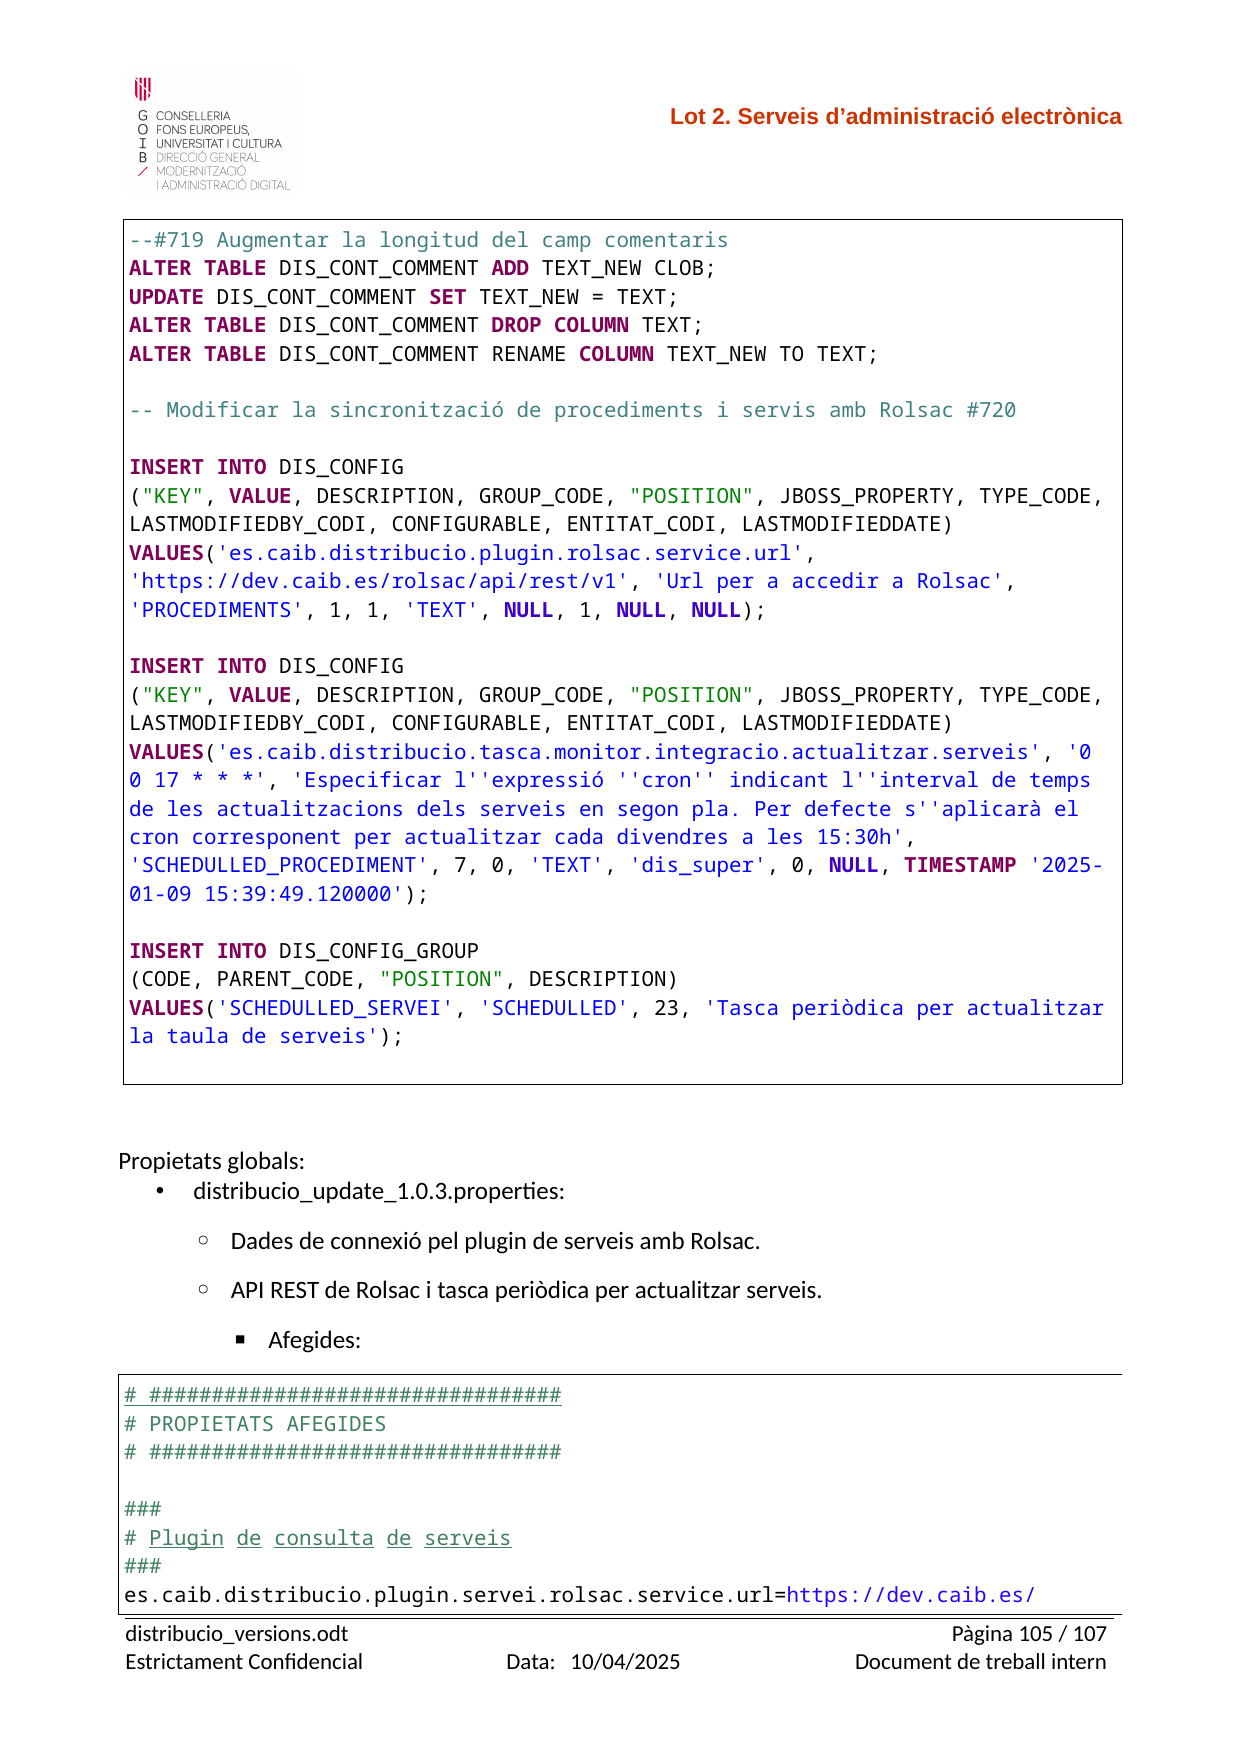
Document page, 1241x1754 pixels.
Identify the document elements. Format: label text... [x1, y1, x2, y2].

table_header --#719 Augmentar la longitud del camp comentaris ALTER TABLE DIS_CONT_COMMENT ADD TEXT_NEW CLOB; UPDATE DIS_CONT_COMMENT SET TEXT_NEW = TEXT; ALTER TABLE DIS_CONT_COMMENT DROP COLUMN TEXT; ALTER TABLE DIS_CONT_COMMENT RENAME COLUMN TEXT_NEW TO TEXT; -- Modificar la sincronització de procediments i servis amb Rolsac #720 INSERT INTO DIS_CONFIG ("KEY", VALUE, DESCRIPTION, GROUP_CODE, "POSITION", JBOSS_PROPERTY, TYPE_CODE, LASTMODIFIEDBY_CODI, CONFIGURABLE, ENTITAT_CODI, LASTMODIFIEDDATE) VALUES('es.caib.distribucio.plugin.rolsac.service.url', 'https://dev.caib.es/rolsac/api/rest/v1', 'Url per a accedir a Rolsac', 'PROCEDIMENTS', 1, 1, 'TEXT', NULL, 1, NULL, NULL); INSERT INTO DIS_CONFIG ("KEY", VALUE, DESCRIPTION, GROUP_CODE, "POSITION", JBOSS_PROPERTY, TYPE_CODE, LASTMODIFIEDBY_CODI, CONFIGURABLE, ENTITAT_CODI, LASTMODIFIEDDATE) VALUES('es.caib.distribucio.tasca.monitor.integracio.actualitzar.serveis', '0 0 17 * * *', 'Especificar l''expressió ''cron'' indicant l''interval de temps de les actualitzacions dels serveis en segon pla. Per defecte s''aplicarà el cron corresponent per actualitzar cada divendres a les 15:30h', 'SCHEDULLED_PROCEDIMENT', 7, 0, 'TEXT', 'dis_super', 0, NULL, TIMESTAMP '2025-01-09 15:39:49.120000'); INSERT INTO DIS_CONFIG_GROUP (CODE, PARENT_CODE, "POSITION", DESCRIPTION) VALUES('SCHEDULLED_SERVEI', 'SCHEDULLED', 23, 'Tasca periòdica per actualitzar la taula de serveis'); [124, 220, 1122, 1084]
list Afegides: [231, 1324, 1122, 1355]
table_header # ################################# # PROPIETATS AFEGIDES # ################################# ### # Plugin de consulta de serveis ### es.caib.distribucio.plugin.servei.rolsac.service.url=https://dev.caib.es/ [119, 1375, 1122, 1614]
picture [126, 70, 299, 197]
list distribucio_update_1.0.3.properties: [156, 1176, 1122, 1206]
list Dades de connexió pel plugin de serveis amb Rolsac. [193, 1225, 1122, 1256]
list API REST de Rolsac i tasca periòdica per actualitzar serveis. [193, 1275, 1122, 1305]
text Propietats globals: [118, 1145, 1122, 1176]
